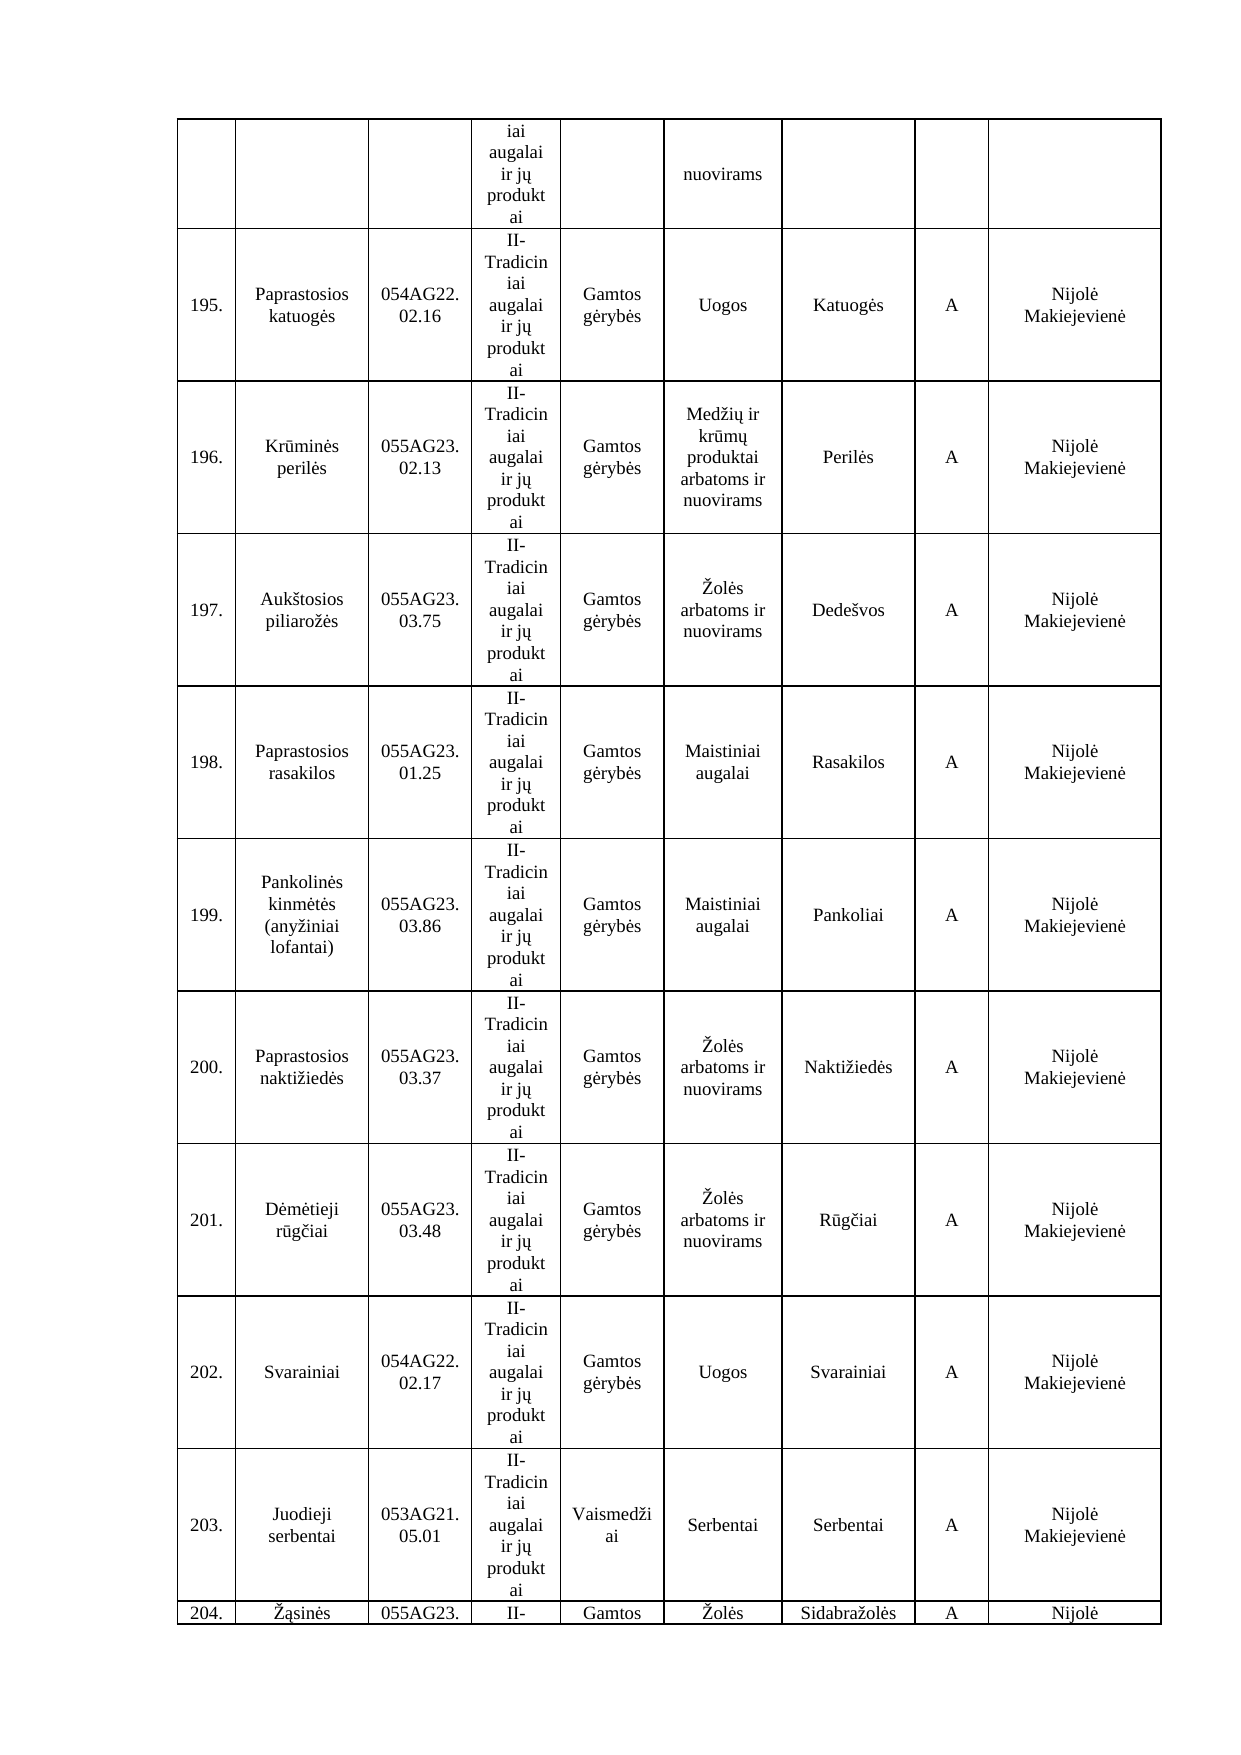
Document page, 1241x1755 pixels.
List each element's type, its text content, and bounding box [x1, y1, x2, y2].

table_cell Gamtos gėrybės [561, 1297, 663, 1447]
table_cell II-Tradiciniai augalai ir jų produktai [472, 992, 560, 1142]
table_cell II-Tradiciniai augalai ir jų produktai [472, 839, 560, 990]
table_cell Maistiniai augalai [665, 687, 781, 837]
table_cell 055AG23.03.37 [369, 992, 471, 1142]
table_cell II-Tradiciniai augalai ir jų produktai [472, 1297, 560, 1447]
table_cell A [916, 1602, 988, 1623]
table_cell 199. [178, 839, 235, 990]
table_cell Gamtos gėrybės [561, 839, 663, 990]
table_cell Aukštosios piliarožės [236, 534, 368, 685]
table_cell Žolės arbatoms ir nuovirams [665, 534, 781, 685]
table_cell A [916, 839, 988, 990]
table_cell Sidabražolės [783, 1602, 914, 1623]
table_cell iai augalai ir jų produktai [472, 120, 560, 227]
table_cell [989, 120, 1160, 227]
table_cell Gamtos gėrybės [561, 687, 663, 837]
table_cell Gamtos [561, 1602, 663, 1623]
table_cell Nijolė Makiejevienė [989, 839, 1160, 990]
table_cell Svarainiai [236, 1297, 368, 1447]
table_cell 055AG23.02.13 [369, 382, 471, 532]
table_cell 198. [178, 687, 235, 837]
table_cell Serbentai [665, 1449, 781, 1600]
table_cell Pankolinės kinmėtės (anyžiniai lofantai) [236, 839, 368, 990]
table_cell [178, 120, 235, 227]
table_cell Nijolė Makiejevienė [989, 1297, 1160, 1447]
table_cell [916, 120, 988, 227]
table_cell Uogos [665, 229, 781, 380]
table_cell 055AG23.01.25 [369, 687, 471, 837]
table_cell Gamtos gėrybės [561, 534, 663, 685]
table_cell Vaismedžiai [561, 1449, 663, 1600]
table_cell 204. [178, 1602, 235, 1623]
table_cell 195. [178, 229, 235, 380]
table_cell Žąsinės [236, 1602, 368, 1623]
table_cell Nijolė Makiejevienė [989, 992, 1160, 1142]
table_cell 202. [178, 1297, 235, 1447]
table_cell Žolės arbatoms ir nuovirams [665, 1144, 781, 1295]
table_cell 053AG21.05.01 [369, 1449, 471, 1600]
table_cell II-Tradiciniai augalai ir jų produktai [472, 382, 560, 532]
table_cell [561, 120, 663, 227]
table_cell Juodieji serbentai [236, 1449, 368, 1600]
table_cell Paprastosios katuogės [236, 229, 368, 380]
table_cell Paprastosios naktižiedės [236, 992, 368, 1142]
table_cell A [916, 992, 988, 1142]
table_cell Svarainiai [783, 1297, 914, 1447]
table_cell Gamtos gėrybės [561, 1144, 663, 1295]
table_cell nuovirams [665, 120, 781, 227]
table_cell Nijolė Makiejevienė [989, 1449, 1160, 1600]
table_cell II-Tradiciniai augalai ir jų produktai [472, 1449, 560, 1600]
table_cell A [916, 1144, 988, 1295]
table_cell II- [472, 1602, 560, 1623]
table_cell II-Tradiciniai augalai ir jų produktai [472, 534, 560, 685]
table_cell Nijolė Makiejevienė [989, 534, 1160, 685]
table_cell Rasakilos [783, 687, 914, 837]
table_cell Maistiniai augalai [665, 839, 781, 990]
table_cell A [916, 1449, 988, 1600]
table_cell 055AG23.03.48 [369, 1144, 471, 1295]
table_cell 055AG23.03.75 [369, 534, 471, 685]
table_cell Perilės [783, 382, 914, 532]
table_cell 055AG23.03.86 [369, 839, 471, 990]
table_cell Nijolė Makiejevienė [989, 1144, 1160, 1295]
table_cell Dėmėtieji rūgčiai [236, 1144, 368, 1295]
table_cell Nijolė [989, 1602, 1160, 1623]
table_cell Pankoliai [783, 839, 914, 990]
table_cell 196. [178, 382, 235, 532]
table_cell II-Tradiciniai augalai ir jų produktai [472, 229, 560, 380]
table_cell Krūminės perilės [236, 382, 368, 532]
table_cell Gamtos gėrybės [561, 992, 663, 1142]
table_cell A [916, 382, 988, 532]
table_cell 197. [178, 534, 235, 685]
table_cell 055AG23. [369, 1602, 471, 1623]
table_cell Serbentai [783, 1449, 914, 1600]
table_cell [236, 120, 368, 227]
table_cell 201. [178, 1144, 235, 1295]
table_cell [369, 120, 471, 227]
table_cell Nijolė Makiejevienė [989, 229, 1160, 380]
table_cell Nijolė Makiejevienė [989, 687, 1160, 837]
table_cell A [916, 1297, 988, 1447]
table_cell A [916, 687, 988, 837]
table_cell [783, 120, 914, 227]
table_cell A [916, 229, 988, 380]
table_cell Paprastosios rasakilos [236, 687, 368, 837]
table_cell 054AG22.02.16 [369, 229, 471, 380]
table_cell Naktižiedės [783, 992, 914, 1142]
table_cell 200. [178, 992, 235, 1142]
table_cell II-Tradiciniai augalai ir jų produktai [472, 687, 560, 837]
table_cell Katuogės [783, 229, 914, 380]
table_cell Medžių ir krūmų produktai arbatoms ir nuovirams [665, 382, 781, 532]
table_cell Gamtos gėrybės [561, 229, 663, 380]
table_cell Uogos [665, 1297, 781, 1447]
table_cell Žolės [665, 1602, 781, 1623]
table_cell Gamtos gėrybės [561, 382, 663, 532]
table_cell II-Tradiciniai augalai ir jų produktai [472, 1144, 560, 1295]
table_cell Nijolė Makiejevienė [989, 382, 1160, 532]
table_cell Dedešvos [783, 534, 914, 685]
table_cell Žolės arbatoms ir nuovirams [665, 992, 781, 1142]
table_cell Rūgčiai [783, 1144, 914, 1295]
table_cell 054AG22.02.17 [369, 1297, 471, 1447]
table_cell 203. [178, 1449, 235, 1600]
table_cell A [916, 534, 988, 685]
